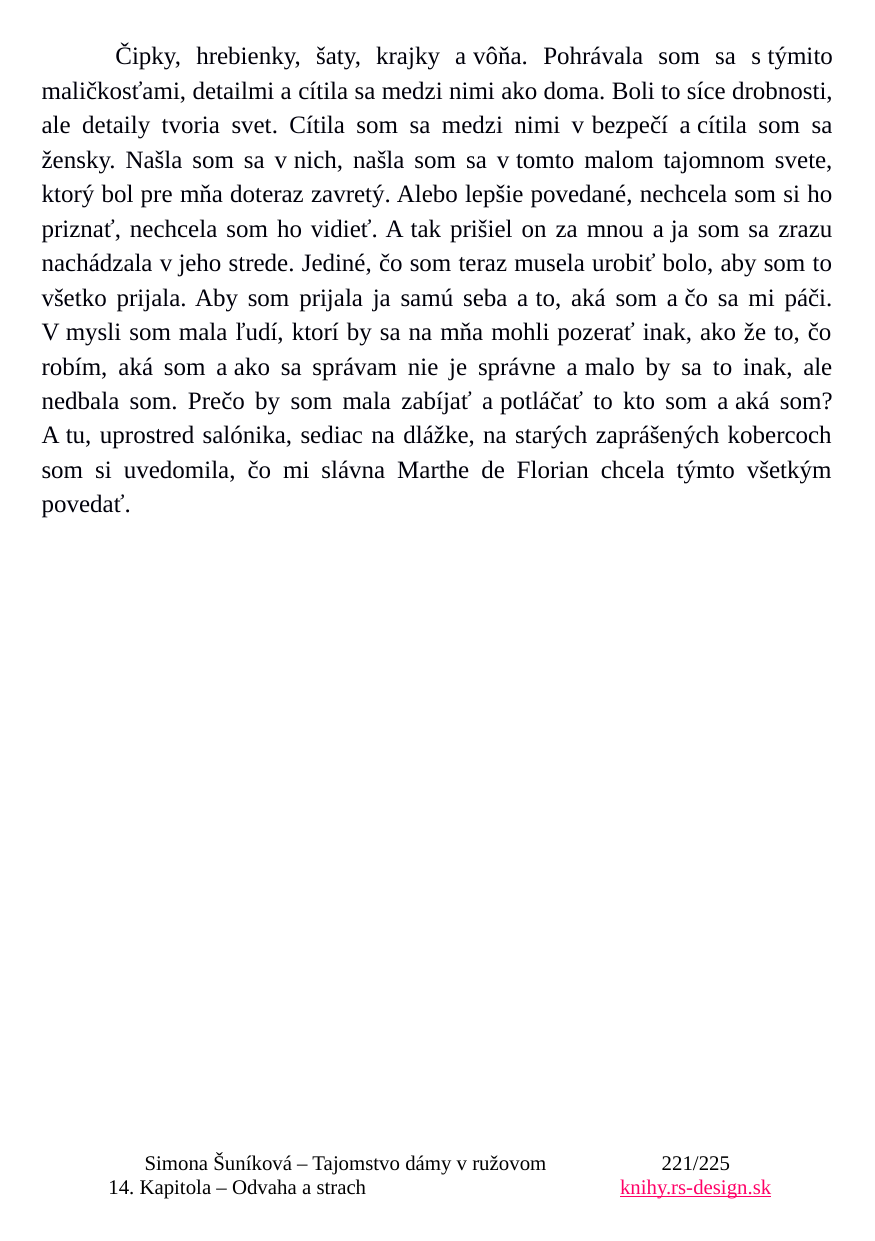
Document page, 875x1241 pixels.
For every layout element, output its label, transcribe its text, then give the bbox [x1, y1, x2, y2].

text Čipky, hrebienky, šaty, krajky a vôňa. Pohrávala som sa s týmito maličkosťami, detailmi a cítila sa medzi nimi ako doma. Boli to síce drobnosti, ale detaily tvoria svet. Cítila som sa medzi nimi v bezpečí a cítila som sa žensky. Našla som sa v nich, našla som sa v tomto malom tajomnom svete, ktorý bol pre mňa doteraz zavretý. Alebo lepšie povedané, nechcela som si ho priznať, nechcela som ho vidieť. A tak prišiel on za mnou a ja som sa zrazu nachádzala v jeho strede. Jediné, čo som teraz musela urobiť bolo, aby som to všetko prijala. Aby som prijala ja samú seba a to, aká som a čo sa mi páči. V mysli som mala ľudí, ktorí by sa na mňa mohli pozerať inak, ako že to, čo robím, aká som a ako sa správam nie je správne a malo by sa to inak, ale nedbala som. Prečo by som mala zabíjať a potláčať to kto som a aká som? A tu, uprostred salónika, sediac na dlážke, na starých zaprášených kobercoch som si uvedomila, čo mi slávna Marthe de Florian chcela týmto všetkým povedať. [41, 41, 833, 518]
